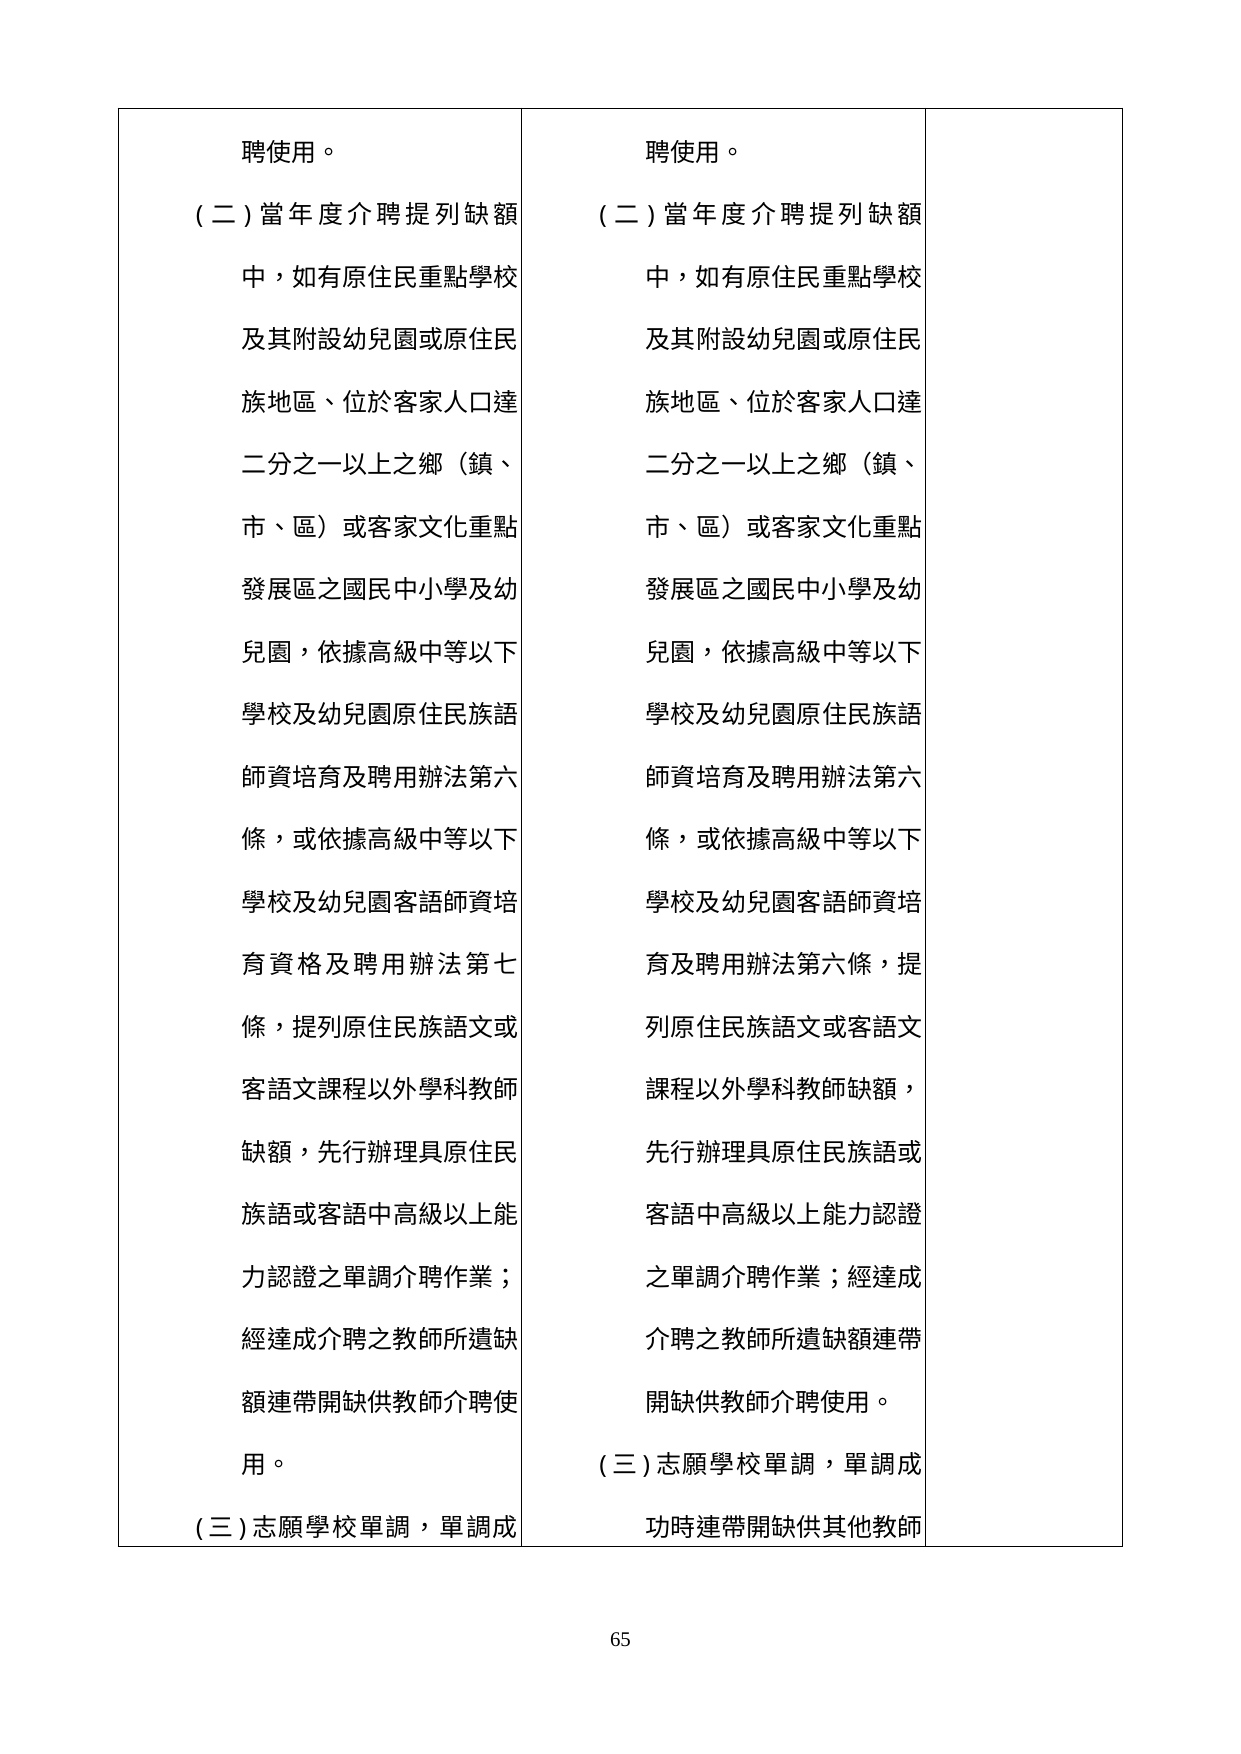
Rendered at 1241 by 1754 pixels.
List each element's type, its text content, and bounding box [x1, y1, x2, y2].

table_cell 聘使用。 (二)當年度介聘提列缺額中，如有原住民重點學校及其附設幼兒園或原住民族地區、位於客家人口達二分之一以上之鄉（鎮、市、區）或客家文化重點發展區之國民中小學及幼兒園，依據高級中等以下學校及幼兒園原住民族語師資培育及聘用辦法第六條，或依據高級中等以下學校及幼兒園客語師資培育及聘用辦法第六條，提列原住民族語文或客語文課程以外學科教師缺額，先行辦理具原住民族語或客語中高級以上能力認證之單調介聘作業；經達成介聘之教師所遺缺額連帶開缺供教師介聘使用。 (三)志願學校單調，單調成功時連帶開缺供其他教師 [522, 109, 925, 1546]
table_cell 聘使用。 (二)當年度介聘提列缺額中，如有原住民重點學校及其附設幼兒園或原住民族地區、位於客家人口達二分之一以上之鄉（鎮、市、區）或客家文化重點發展區之國民中小學及幼兒園，依據高級中等以下學校及幼兒園原住民族語師資培育及聘用辦法第六條，或依據高級中等以下學校及幼兒園客語師資培育資格及聘用辦法第七條，提列原住民族語文或客語文課程以外學科教師缺額，先行辦理具原住民族語或客語中高級以上能力認證之單調介聘作業；經達成介聘之教師所遺缺額連帶開缺供教師介聘使用。 (三)志願學校單調，單調成 [119, 109, 521, 1546]
table_cell [926, 109, 1122, 1546]
